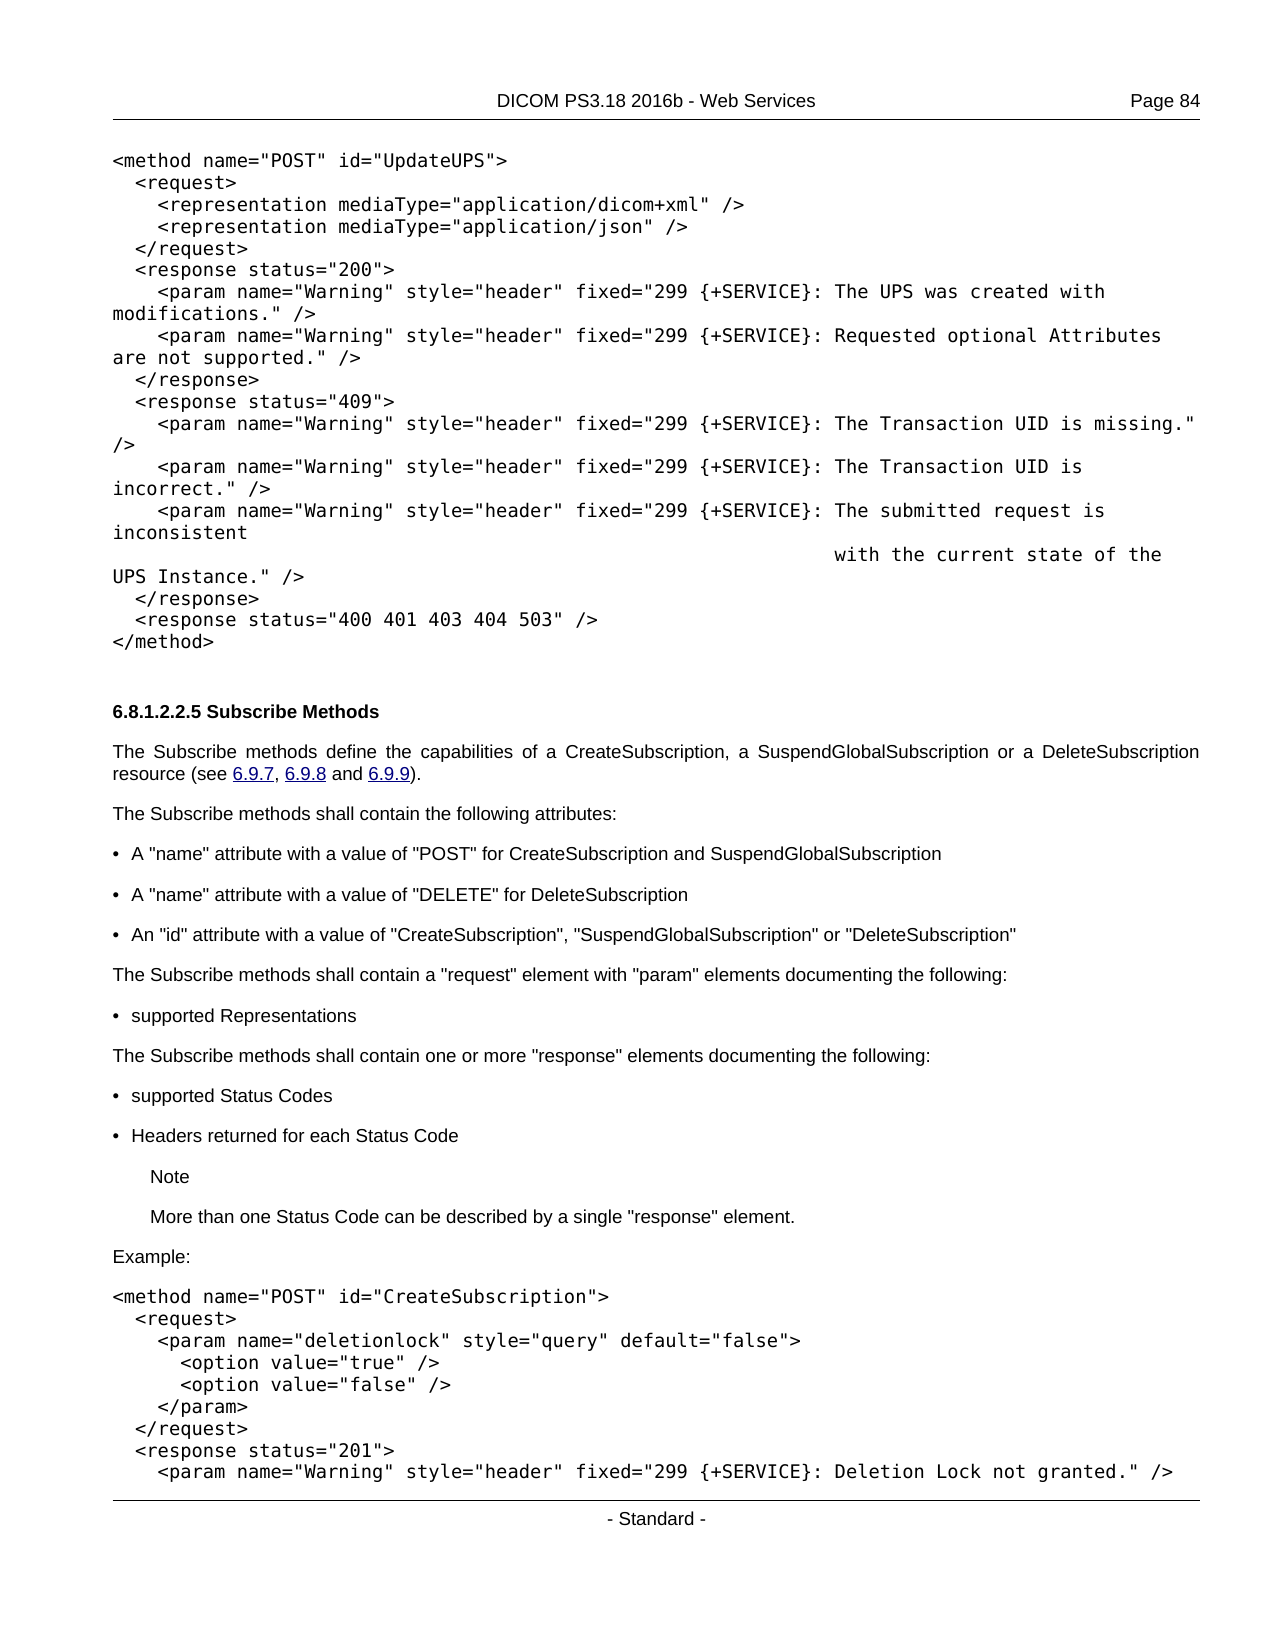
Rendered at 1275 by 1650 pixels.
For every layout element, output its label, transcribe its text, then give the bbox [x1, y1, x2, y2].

text The Subscribe methods shall contain the following attributes: [112, 803, 1200, 824]
list Headers returned for each Status Code [112, 1125, 1200, 1147]
list A "name" attribute with a value of "POST" for CreateSubscription and SuspendGlobalSubscription [112, 843, 1200, 865]
text Example: [112, 1246, 1200, 1268]
list A "name" attribute with a value of "DELETE" for DeleteSubscription [112, 883, 1200, 905]
list supported Status Codes [112, 1085, 1200, 1107]
text The Subscribe methods define the capabilities of a CreateSubscription, a SuspendGlobalSubscription or a DeleteSubscription resource (see 6.9.7, 6.9.8 and 6.9.9). [112, 741, 1200, 784]
text <method name="POST" id="CreateSubscription"> <request> <param name="deletionlock" style="query" default="false"> <option value="true" /> <option value="false" /> </param> </request> <response status="201"> <param name="Warning" style="header" fixed="299 {+SERVICE}: Deletion Lock not granted." /> [112, 1287, 1200, 1483]
text Note [150, 1166, 1162, 1187]
text <method name="POST" id="UpdateUPS"> <request> <representation mediaType="application/dicom+xml" /> <representation mediaType="application/json" /> </request> <response status="200"> <param name="Warning" style="header" fixed="299 {+SERVICE}: The UPS was created with modifications." /> <param name="Warning" style="header" fixed="299 {+SERVICE}: Requested optional Attributes are not supported." /> </response> <response status="409"> <param name="Warning" style="header" fixed="299 {+SERVICE}: The Transaction UID is missing." /> <param name="Warning" style="header" fixed="299 {+SERVICE}: The Transaction UID is incorrect." /> <param name="Warning" style="header" fixed="299 {+SERVICE}: The submitted request is inconsistent with the current state of the UPS Instance." /> </response> <response status="400 401 403 404 503" /> </method> [112, 150, 1200, 682]
text The Subscribe methods shall contain one or more "response" elements documenting the following: [112, 1045, 1200, 1066]
list An "id" attribute with a value of "CreateSubscription", "SuspendGlobalSubscription" or "DeleteSubscription" [112, 924, 1200, 945]
text More than one Status Code can be described by a single "response" element. [150, 1206, 1162, 1227]
text 6.8.1.2.2.5 Subscribe Methods [112, 701, 1200, 722]
text The Subscribe methods shall contain a "request" element with "param" elements documenting the following: [112, 964, 1200, 986]
list supported Representations [112, 1004, 1200, 1026]
